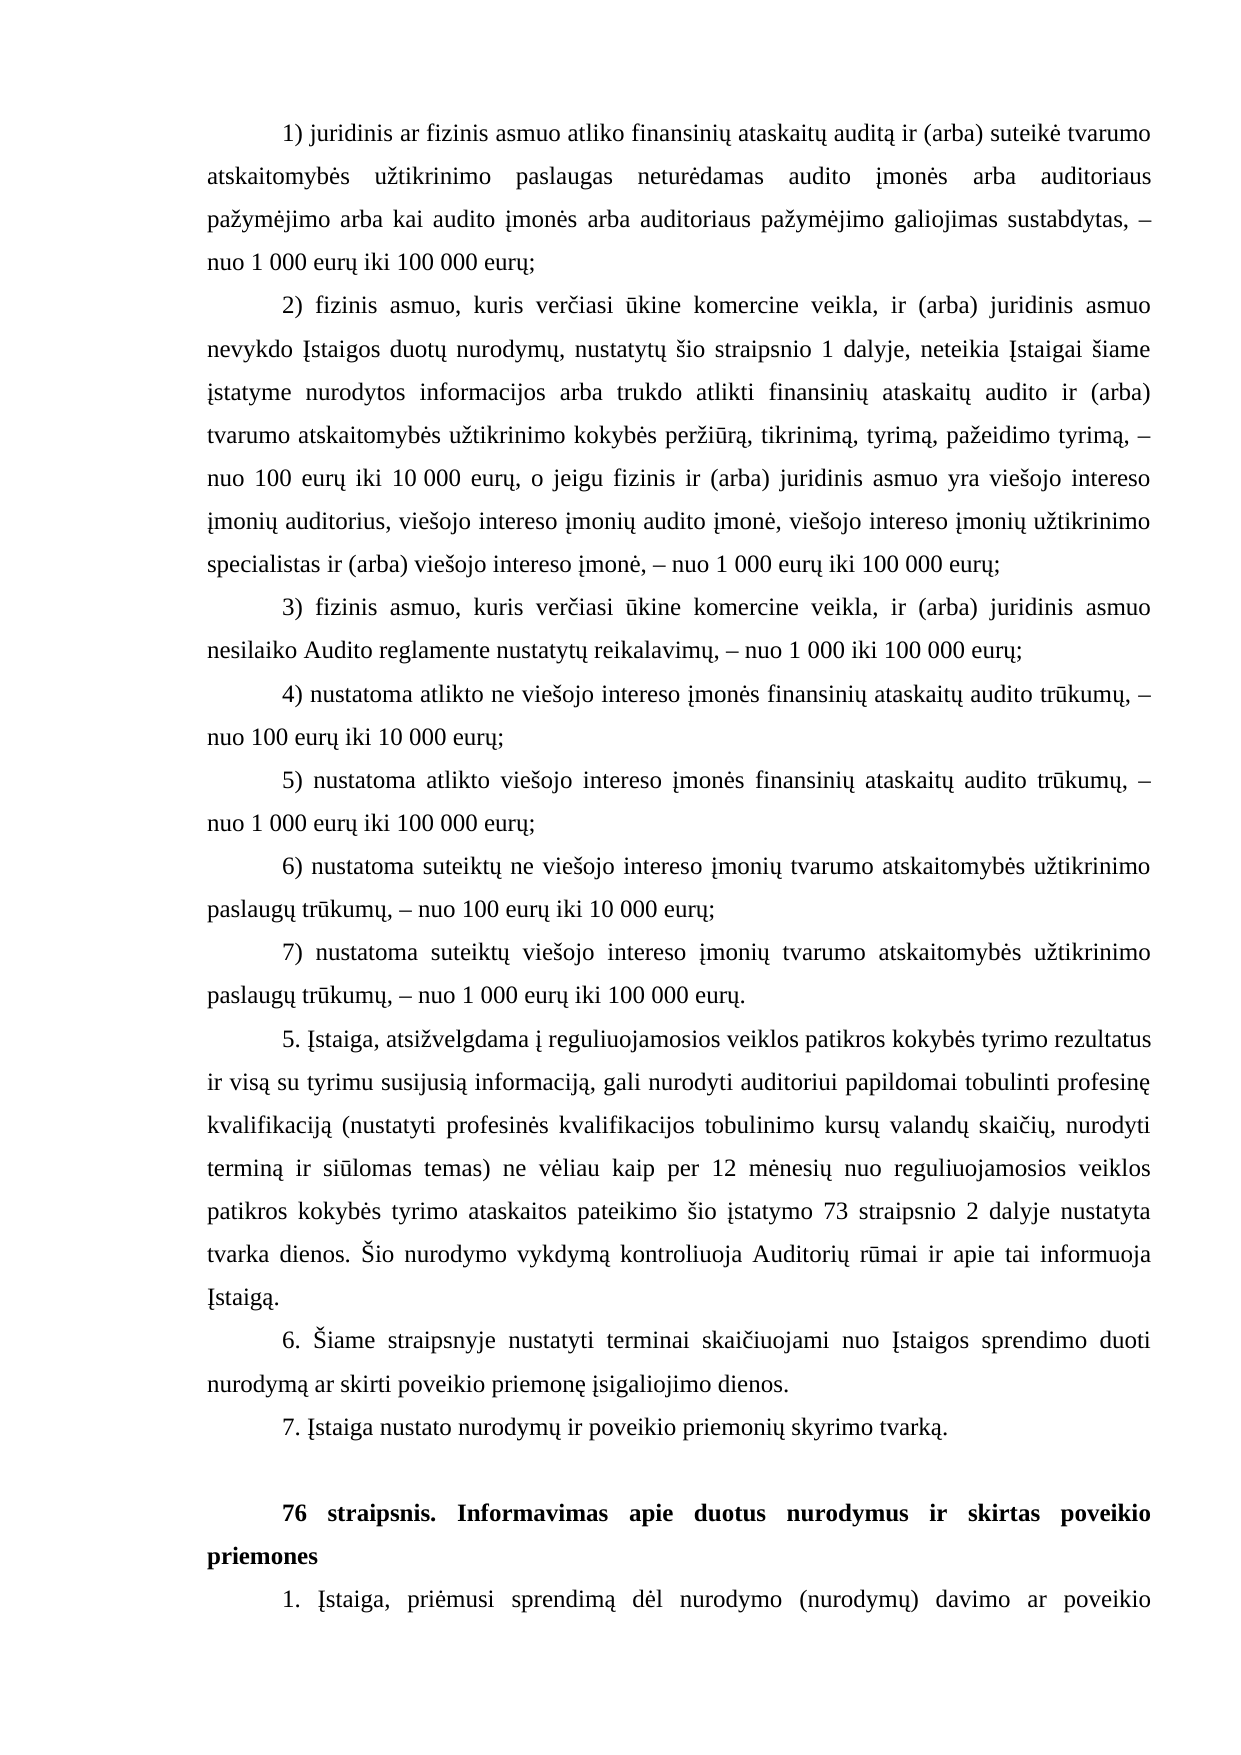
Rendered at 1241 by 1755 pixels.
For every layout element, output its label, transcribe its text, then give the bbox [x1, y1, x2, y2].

text 2) fizinis asmuo, kuris verčiasi ūkine komercine veikla, ir (arba) juridinis asmuo nevykdo Įstaigos duotų nurodymų, nustatytų šio straipsnio 1 dalyje, neteikia Įstaigai šiame įstatyme nurodytos informacijos arba trukdo atlikti finansinių ataskaitų audito ir (arba) tvarumo atskaitomybės užtikrinimo kokybės peržiūrą, tikrinimą, tyrimą, pažeidimo tyrimą, – nuo 100 eurų iki 10 000 eurų, o jeigu fizinis ir (arba) juridinis asmuo yra viešojo intereso įmonių auditorius, viešojo intereso įmonių audito įmonė, viešojo intereso įmonių užtikrinimo specialistas ir (arba) viešojo intereso įmonė, – nuo 1 000 eurų iki 100 000 eurų; [207, 291, 1152, 578]
text 5) nustatoma atlikto viešojo intereso įmonės finansinių ataskaitų audito trūkumų, – nuo 1 000 eurų iki 100 000 eurų; [207, 765, 1152, 837]
text 7) nustatoma suteiktų viešojo intereso įmonių tvarumo atskaitomybės užtikrinimo paslaugų trūkumų, – nuo 1 000 eurų iki 100 000 eurų. [207, 937, 1152, 1009]
text 76 straipsnis. Informavimas apie duotus nurodymus ir skirtas poveikio priemones [207, 1498, 1152, 1570]
text 6. Šiame straipsnyje nustatyti terminai skaičiuojami nuo Įstaigos sprendimo duoti nurodymą ar skirti poveikio priemonę įsigaliojimo dienos. [207, 1326, 1152, 1397]
text 4) nustatoma atlikto ne viešojo intereso įmonės finansinių ataskaitų audito trūkumų, – nuo 100 eurų iki 10 000 eurų; [207, 679, 1152, 751]
text 1) juridinis ar fizinis asmuo atliko finansinių ataskaitų auditą ir (arba) suteikė tvarumo atskaitomybės užtikrinimo paslaugas neturėdamas audito įmonės arba auditoriaus pažymėjimo arba kai audito įmonės arba auditoriaus pažymėjimo galiojimas sustabdytas, – nuo 1 000 eurų iki 100 000 eurų; [207, 118, 1152, 276]
text 1. Įstaiga, priėmusi sprendimą dėl nurodymo (nurodymų) davimo ar poveikio [207, 1584, 1152, 1613]
text 5. Įstaiga, atsižvelgdama į reguliuojamosios veiklos patikros kokybės tyrimo rezultatus ir visą su tyrimu susijusią informaciją, gali nurodyti auditoriui papildomai tobulinti profesinę kvalifikaciją (nustatyti profesinės kvalifikacijos tobulinimo kursų valandų skaičių, nurodyti terminą ir siūlomas temas) ne vėliau kaip per 12 mėnesių nuo reguliuojamosios veiklos patikros kokybės tyrimo ataskaitos pateikimo šio įstatymo 73 straipsnio 2 dalyje nustatyta tvarka dienos. Šio nurodymo vykdymą kontroliuoja Auditorių rūmai ir apie tai informuoja Įstaigą. [207, 1024, 1152, 1311]
text 6) nustatoma suteiktų ne viešojo intereso įmonių tvarumo atskaitomybės užtikrinimo paslaugų trūkumų, – nuo 100 eurų iki 10 000 eurų; [207, 851, 1152, 923]
text 3) fizinis asmuo, kuris verčiasi ūkine komercine veikla, ir (arba) juridinis asmuo nesilaiko Audito reglamente nustatytų reikalavimų, – nuo 1 000 iki 100 000 eurų; [207, 592, 1152, 664]
text 7. Įstaiga nustato nurodymų ir poveikio priemonių skyrimo tvarką. [207, 1412, 1152, 1441]
